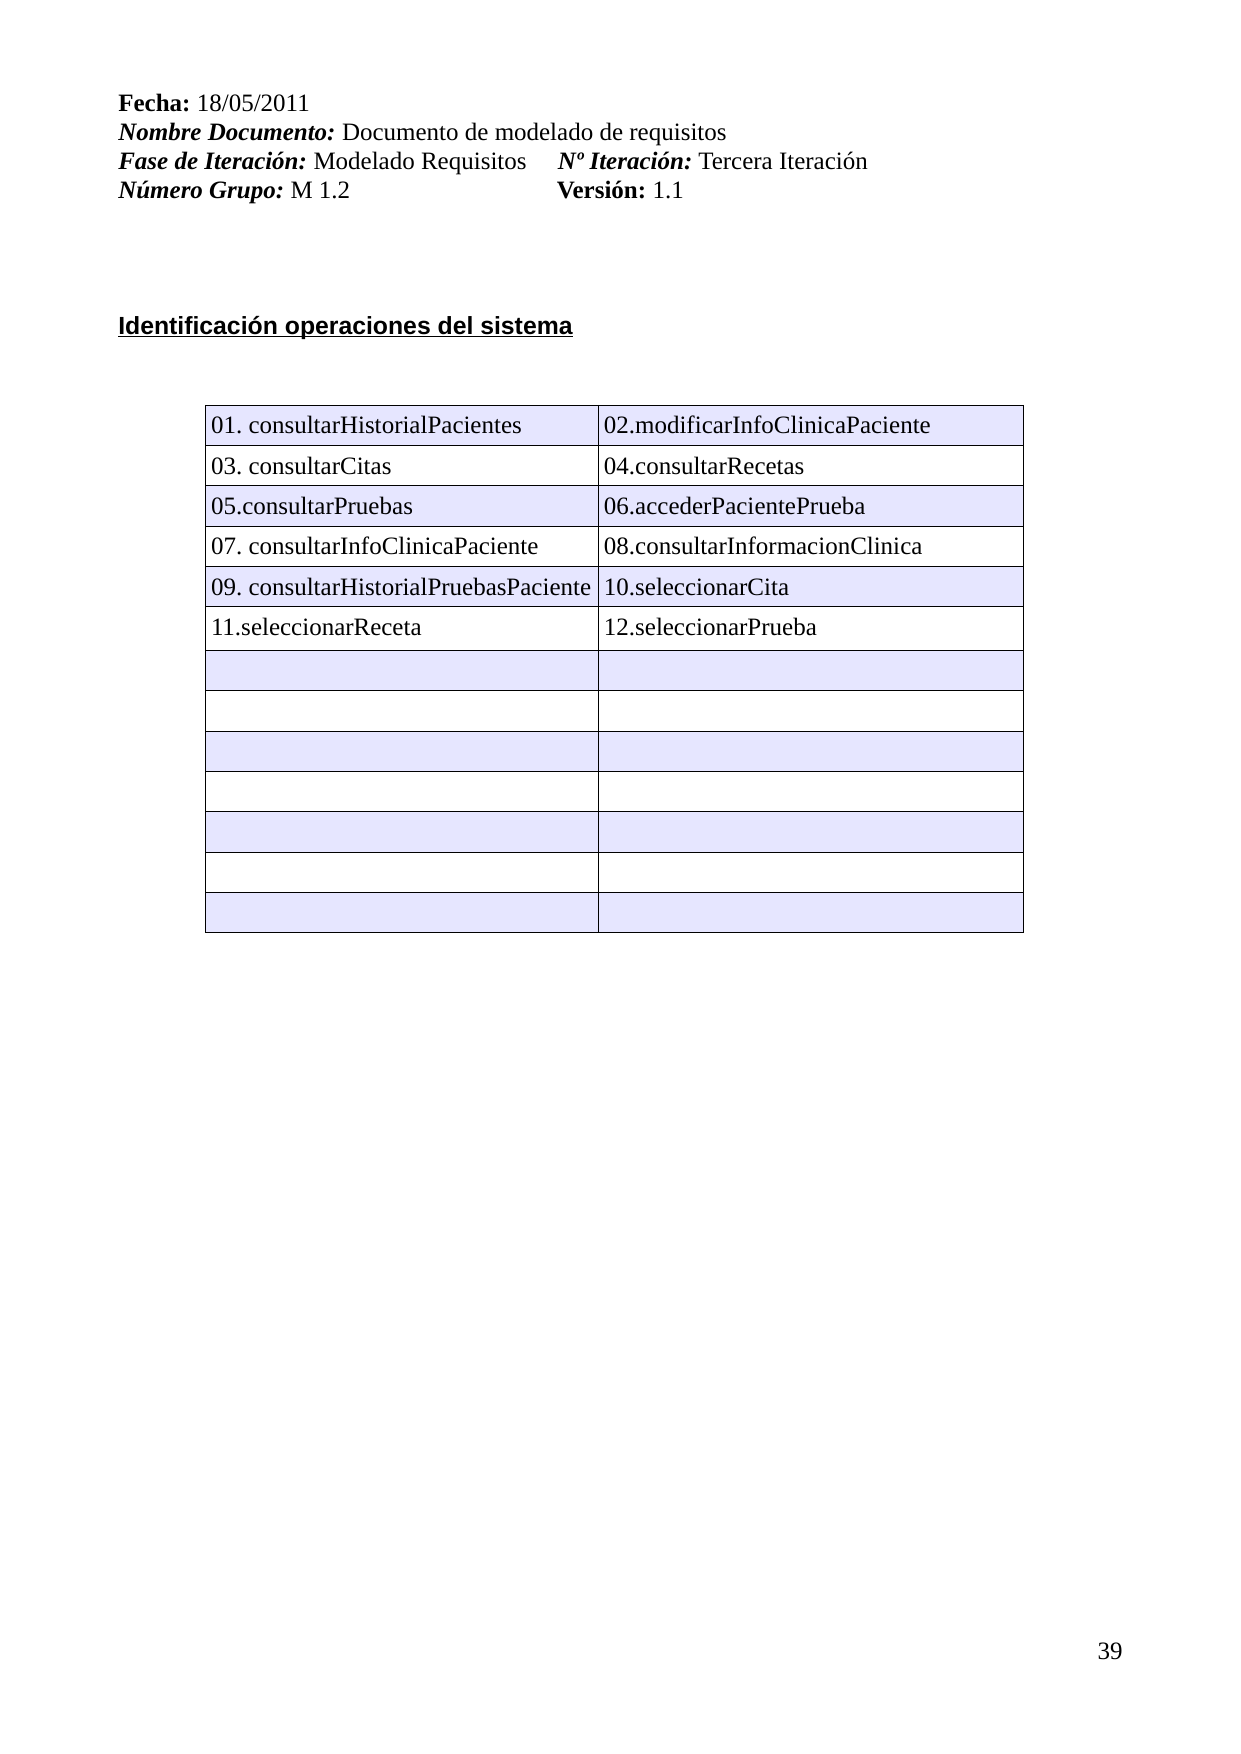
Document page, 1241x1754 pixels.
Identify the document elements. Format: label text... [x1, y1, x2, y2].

table_cell 07. consultarInfoClinicaPaciente [206, 527, 598, 566]
table_cell 11.seleccionarReceta [206, 607, 598, 650]
table_cell [599, 772, 1023, 811]
table_cell 05.consultarPruebas [206, 486, 598, 526]
table_cell [206, 691, 598, 731]
table_cell [206, 651, 598, 690]
table_cell [206, 853, 598, 892]
table_cell 10.seleccionarCita [599, 567, 1023, 606]
table_cell [206, 893, 598, 932]
table_cell [599, 651, 1023, 690]
table_cell 06.accederPacientePrueba [599, 486, 1023, 526]
table_cell [599, 893, 1023, 932]
table_cell [206, 772, 598, 811]
table_header 01. consultarHistorialPacientes [206, 406, 598, 445]
table_cell [206, 732, 598, 771]
table_cell [599, 812, 1023, 852]
table_cell 12.seleccionarPrueba [599, 607, 1023, 650]
table_cell 04.consultarRecetas [599, 446, 1023, 485]
table_header 02.modificarInfoClinicaPaciente [599, 406, 1023, 445]
subtitle Identificación operaciones del sistema [118, 311, 1122, 339]
table_cell 08.consultarInformacionClinica [599, 527, 1023, 566]
table_cell [599, 691, 1023, 731]
table_cell [206, 812, 598, 852]
table_cell [599, 732, 1023, 771]
table_cell 03. consultarCitas [206, 446, 598, 485]
table_cell [599, 853, 1023, 892]
table_cell 09. consultarHistorialPruebasPaciente [206, 567, 598, 606]
